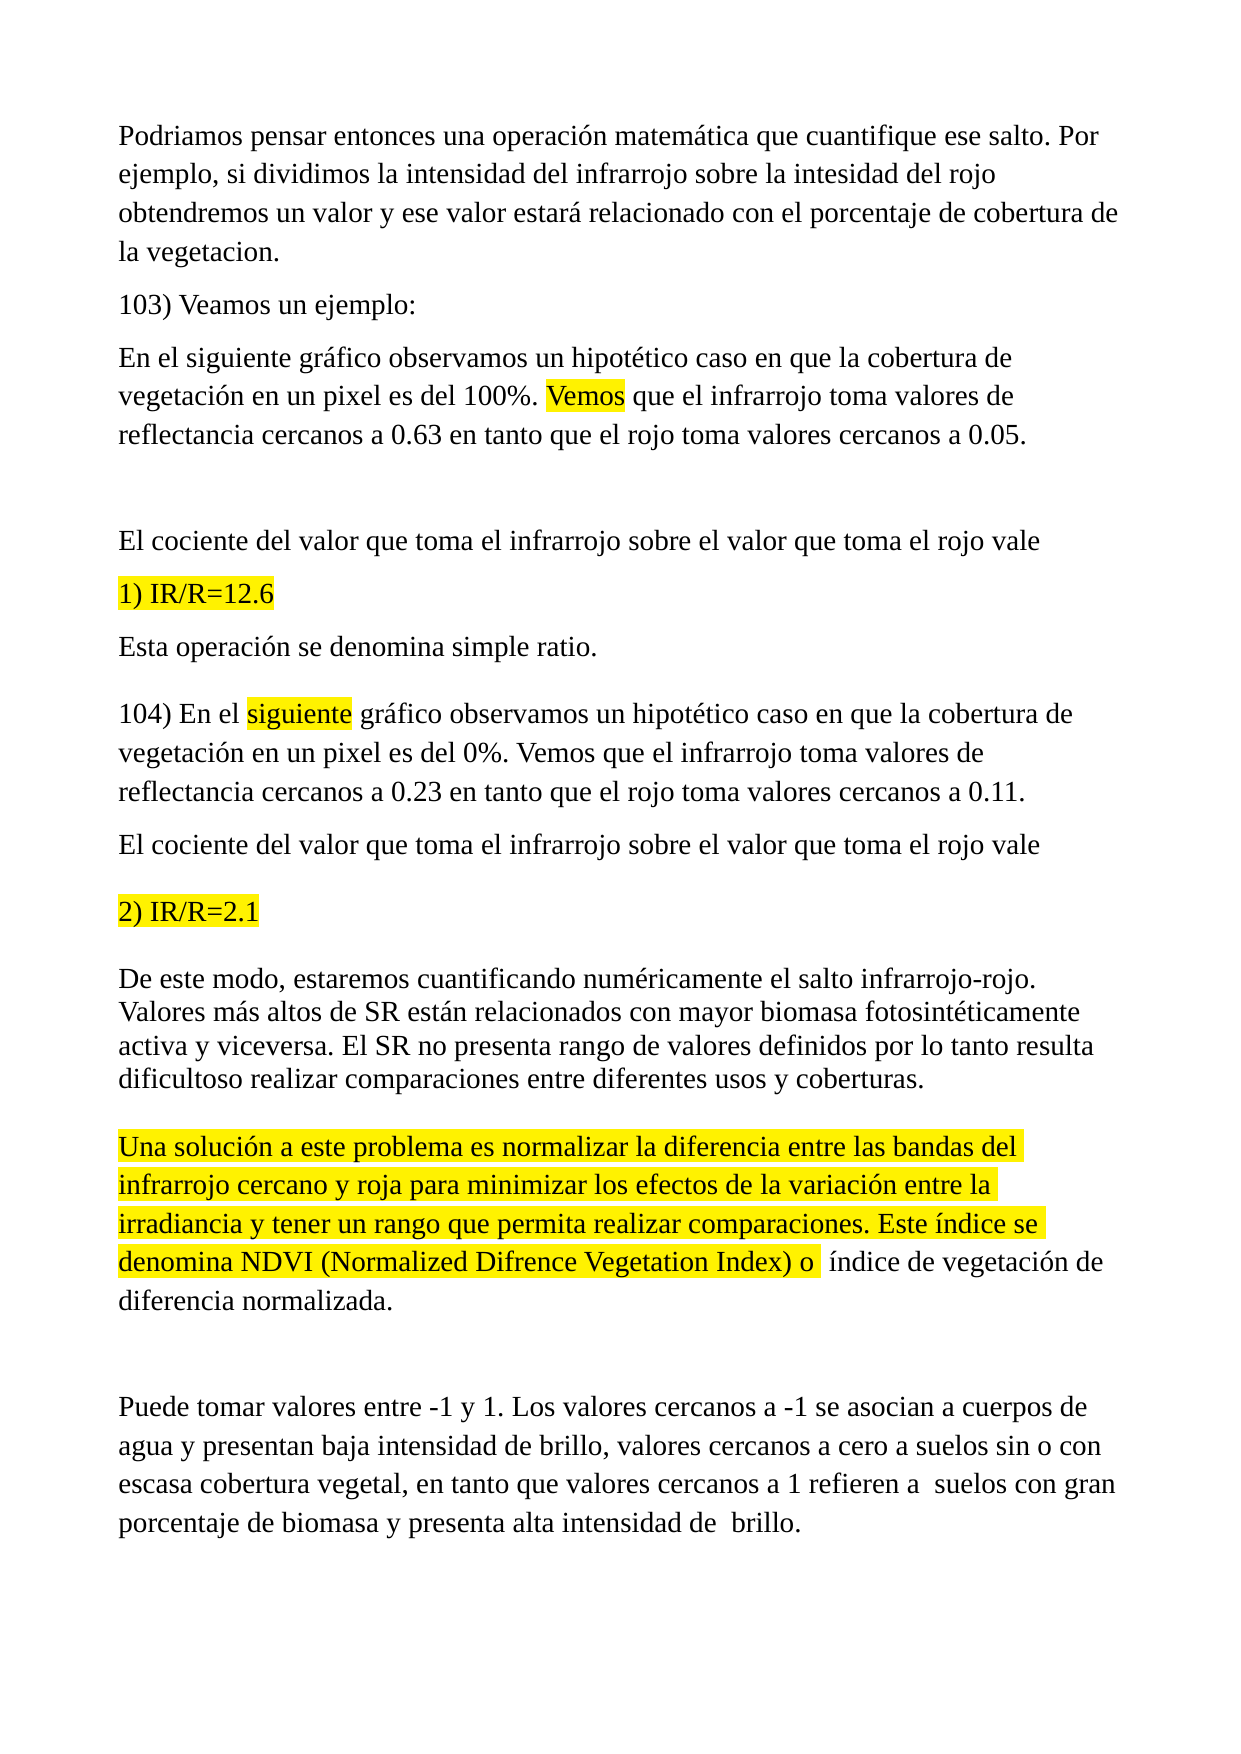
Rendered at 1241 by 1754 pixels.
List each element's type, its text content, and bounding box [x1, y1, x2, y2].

text De este modo, estaremos cuantificando numéricamente el salto infrarrojo-rojo. Valores más altos de SR están relacionados con mayor biomasa fotosintéticamente activa y viceversa. El SR no presenta rango de valores definidos por lo tanto resulta dificultoso realizar comparaciones entre diferentes usos y coberturas. [118, 961, 1122, 1095]
text Podriamos pensar entonces una operación matemática que cuantifique ese salto. Por ejemplo, si dividimos la intensidad del infrarrojo sobre la intesidad del rojo obtendremos un valor y ese valor estará relacionado con el porcentaje de cobertura de la vegetacion. [118, 118, 1122, 267]
text Puede tomar valores entre -1 y 1. Los valores cercanos a -1 se asocian a cuerpos de agua y presentan baja intensidad de brillo, valores cercanos a cero a suelos sin o con escasa cobertura vegetal, en tanto que valores cercanos a 1 refieren a suelos con gran porcentaje de biomasa y presenta alta intensidad de brillo. [118, 1389, 1122, 1538]
text Una solución a este problema es normalizar la diferencia entre las bandas del infrarrojo cercano y roja para minimizar los efectos de la variación entre la irradiancia y tener un rango que permita realizar comparaciones. Este índice se denomina NDVI (Normalized Difrence Vegetation Index) o índice de vegetación de diferencia normalizada. [118, 1129, 1122, 1316]
text Esta operación se denomina simple ratio. [118, 629, 1122, 663]
text En el siguiente gráfico observamos un hipotético caso en que la cobertura de vegetación en un pixel es del 100%. Vemos que el infrarrojo toma valores de reflectancia cercanos a 0.63 en tanto que el rojo toma valores cercanos a 0.05. [118, 340, 1122, 451]
text El cociente del valor que toma el infrarrojo sobre el valor que toma el rojo vale [118, 827, 1122, 860]
text 103) Veamos un ejemplo: [118, 287, 1122, 320]
text 1) IR/R=12.6 [118, 576, 1122, 610]
text 104) En el siguiente gráfico observamos un hipotético caso en que la cobertura de vegetación en un pixel es del 0%. Vemos que el infrarrojo toma valores de reflectancia cercanos a 0.23 en tanto que el rojo toma valores cercanos a 0.11. [118, 697, 1122, 807]
text 2) IR/R=2.1 [118, 894, 1122, 927]
text El cociente del valor que toma el infrarrojo sobre el valor que toma el rojo vale [118, 523, 1122, 557]
